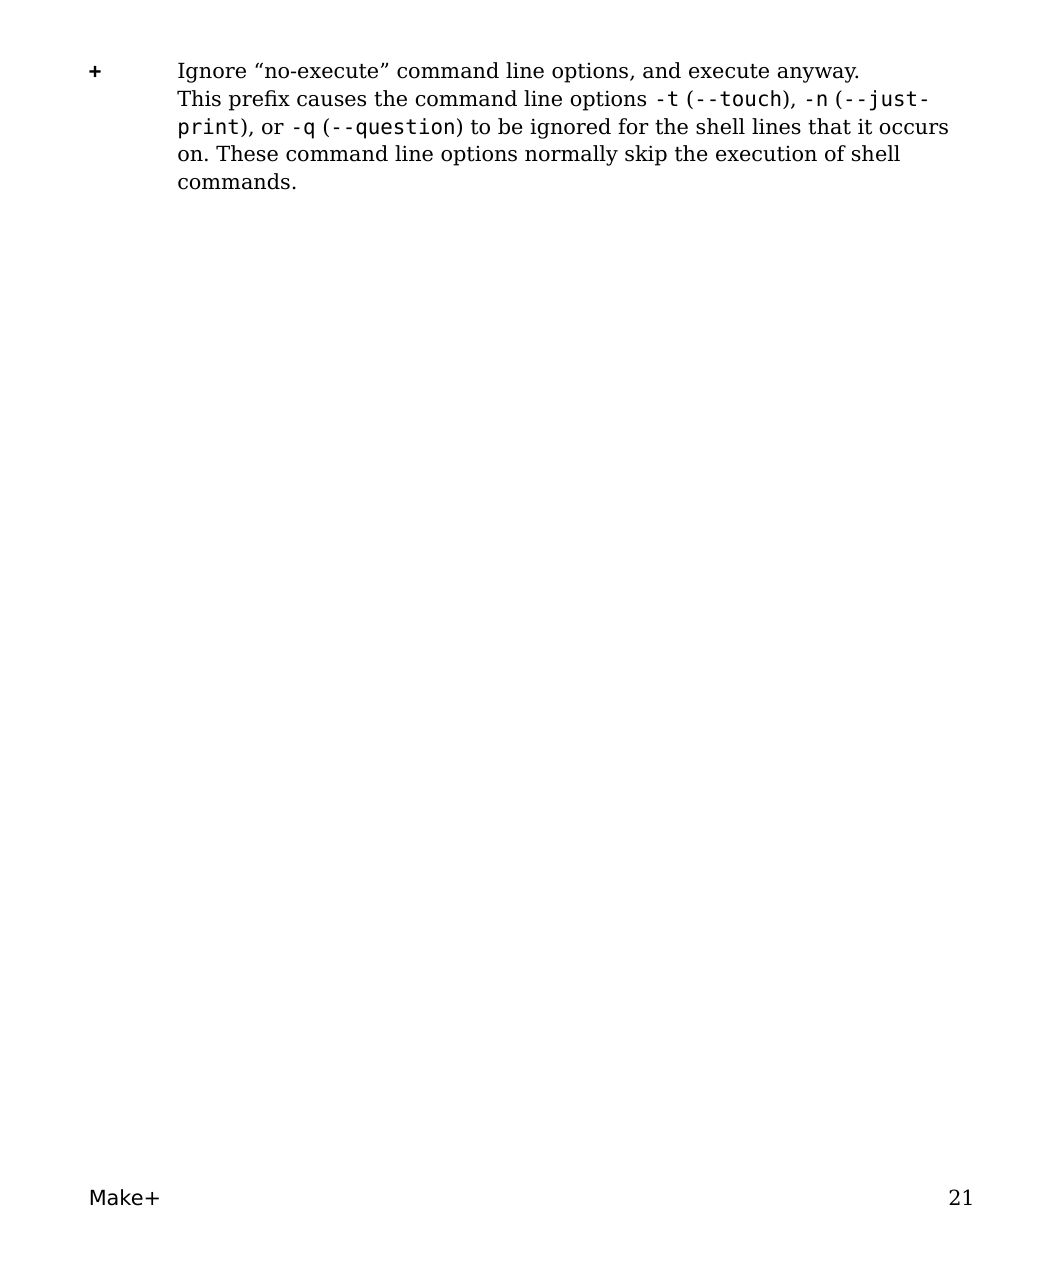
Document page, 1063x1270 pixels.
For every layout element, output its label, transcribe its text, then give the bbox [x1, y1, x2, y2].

text + Ignore “no-execute” command line options, and execute anyway. This prefix causes the command line options -t (--touch), ‑n (‑‑just-print), or ‑q (‑‑question) to be ignored for the shell lines that it occurs on. These command line options normally skip the execution of shell commands. [88, 59, 974, 194]
